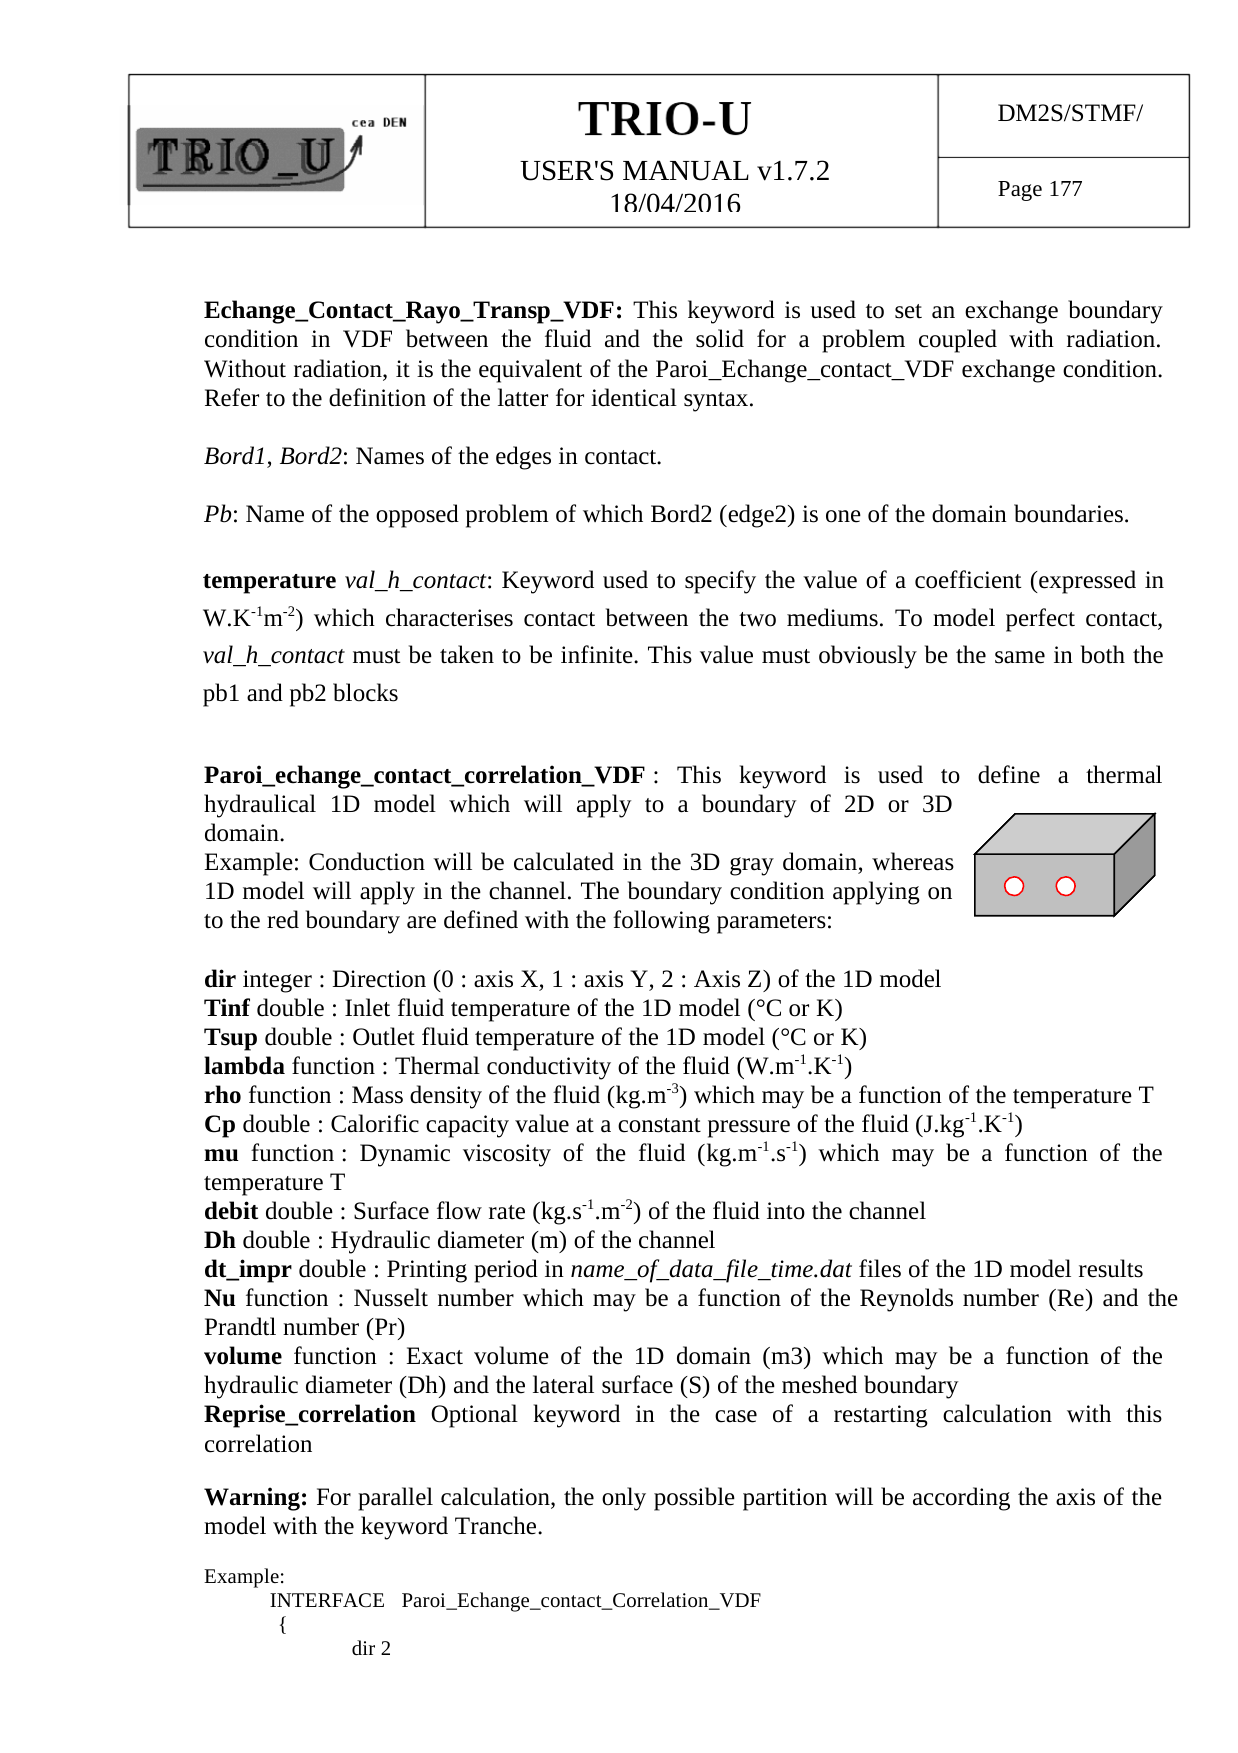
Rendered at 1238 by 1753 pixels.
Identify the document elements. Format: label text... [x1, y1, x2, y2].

text Reprise_correlation Optional keyword in the case of a restarting calculation with this correlation [204, 1399, 1164, 1457]
text Dh double : Hydraulic diameter (m) of the channel [204, 1225, 1196, 1254]
text lambda function : Thermal conductivity of the fluid (W.m-1.K-1) [204, 1051, 1196, 1080]
text Nu function : Nusselt number which may be a function of the Reynolds number (Re) and the Prandtl number (Pr) [204, 1283, 1178, 1341]
text dir 2 [204, 1636, 1164, 1660]
text debit double : Surface flow rate (kg.s-1.m-2) of the fluid into the channel [204, 1196, 1196, 1225]
text dir integer : Direction (0 : axis X, 1 : axis Y, 2 : Axis Z) of the 1D model [204, 963, 1196, 992]
text Pb: Name of the opposed problem of which Bord2 (edge2) is one of the domain boundaries. [204, 499, 1164, 528]
text volume function : Exact volume of the 1D domain (m3) which may be a function of the hydraulic diameter (Dh) and the lateral surface (S) of the meshed boundary [204, 1341, 1164, 1399]
text Bord1, Bord2: Names of the edges in contact. [204, 441, 1164, 470]
text Cp double : Calorific capacity value at a constant pressure of the fluid (J.kg-1.K-1) [204, 1109, 1196, 1138]
text Example: [204, 1564, 1164, 1588]
text Echange_Contact_Rayo_Transp_VDF: This keyword is used to set an exchange boundary condition in VDF between the fluid and the solid for a problem coupled with radiation. Without radiation, it is the equivalent of the Paroi_Echange_contact_VDF exchange condition. Refer to the definition of the latter for identical syntax. [204, 295, 1164, 412]
text Warning: For parallel calculation, the only possible partition will be according the axis of the model with the keyword Tranche. [204, 1482, 1164, 1540]
text Tsup double : Outlet fluid temperature of the 1D model (°C or K) [204, 1022, 1196, 1051]
text INTERFACE Paroi_Echange_contact_Correlation_VDF [204, 1588, 1164, 1612]
text Example: Conduction will be calculated in the 3D gray domain, whereas 1D model will apply in the channel. The boundary condition applying on to the red boundary are defined with the following parameters: [204, 847, 1164, 934]
text rho function : Mass density of the fluid (kg.m-3) which may be a function of the temperature T [204, 1080, 1196, 1109]
text Paroi_echange_contact_correlation_VDF : This keyword is used to define a thermal hydraulical 1D model which will apply to a boundary of 2D or 3D domain. [204, 760, 1164, 847]
text dt_impr double : Printing period in name_of_data_file_time.dat files of the 1D model results [204, 1254, 1196, 1283]
text mu function : Dynamic viscosity of the fluid (kg.m-1.s-1) which may be a function of the temperature T [204, 1138, 1164, 1196]
text { [204, 1612, 1164, 1636]
text temperature val_h_contact: Keyword used to specify the value of a coefficient (expressed in W.K-1m-2) which characterises contact between the two mediums. To model perfect contact, val_h_contact must be taken to be infinite. This value must obviously be the same in both the pb1 and pb2 blocks [203, 557, 1165, 707]
text Tinf double : Inlet fluid temperature of the 1D model (°C or K) [204, 992, 1196, 1022]
